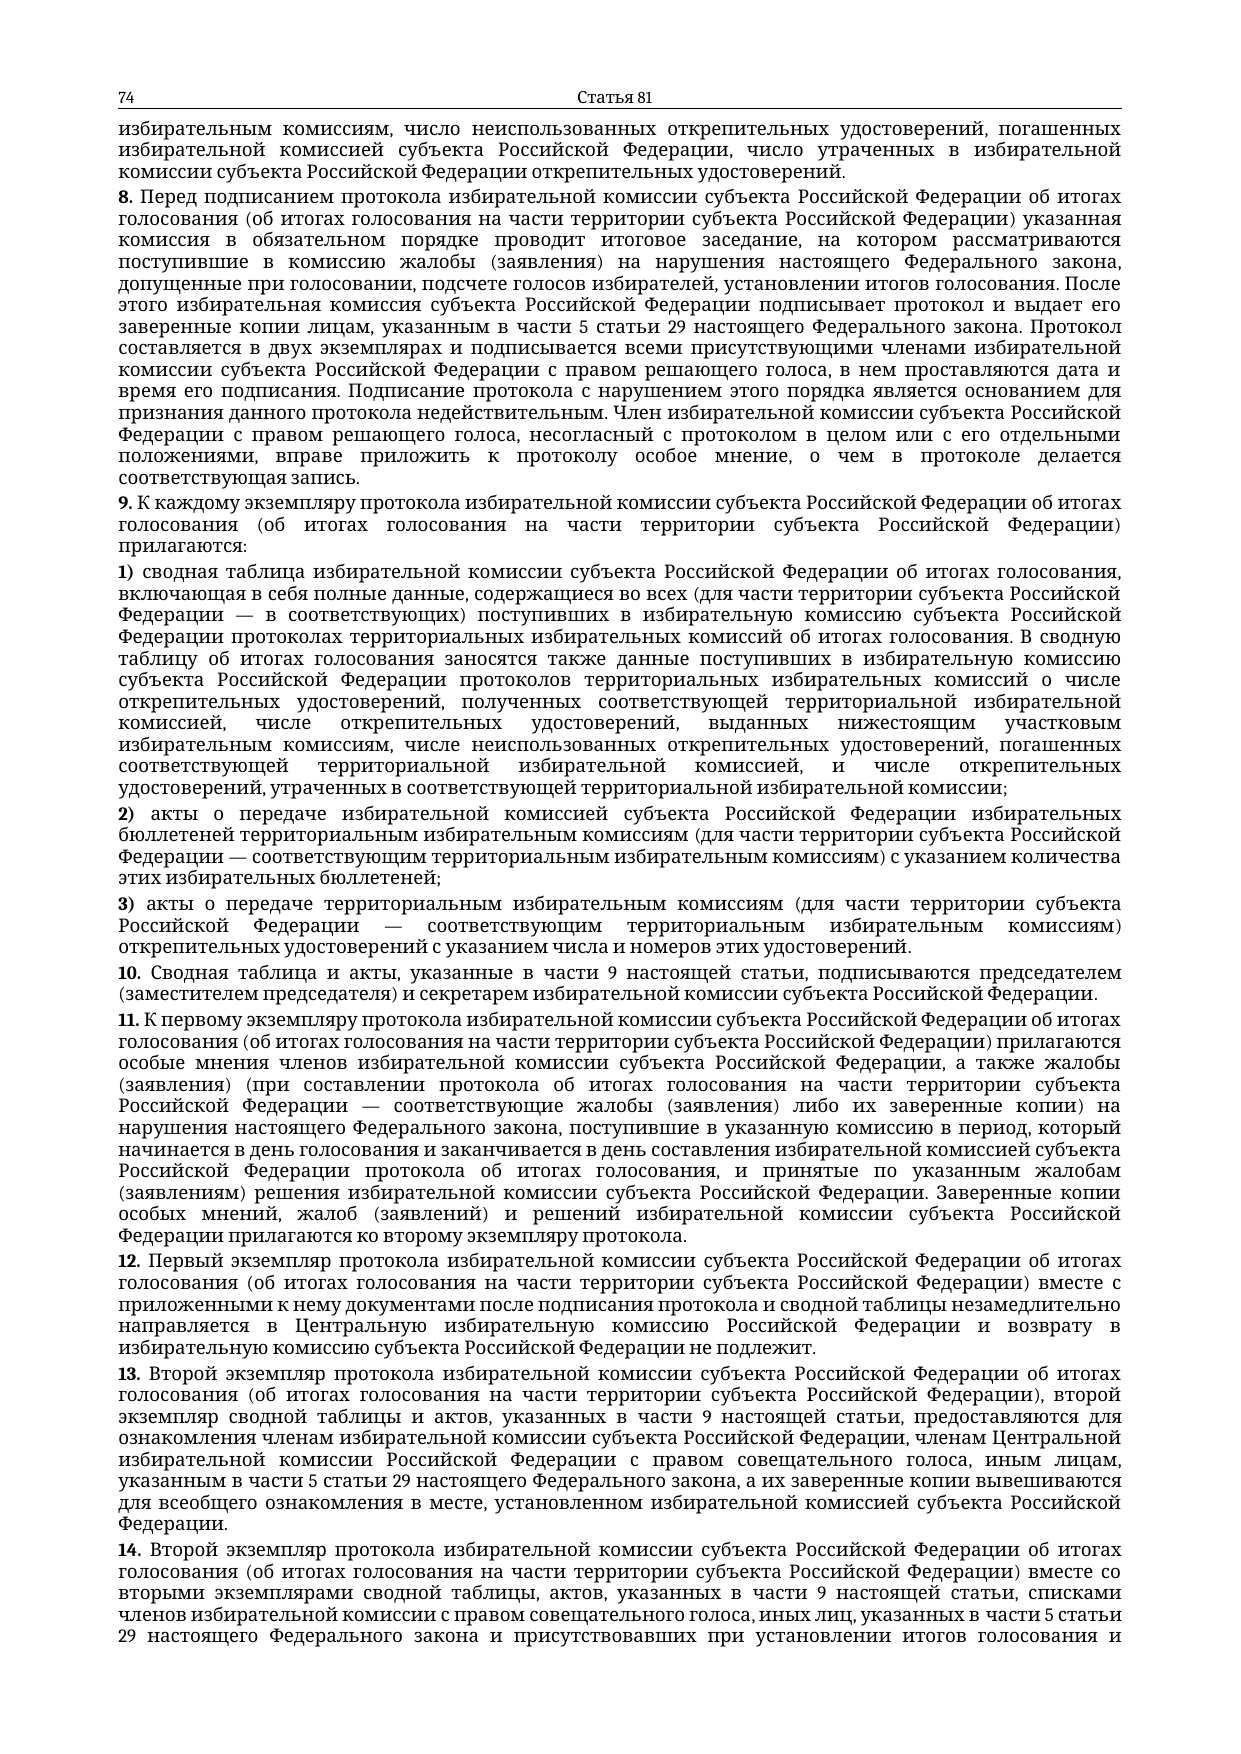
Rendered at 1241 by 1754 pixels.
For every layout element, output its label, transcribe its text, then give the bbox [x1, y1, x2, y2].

text 13. Второй экземпляр протокола избирательной комиссии субъекта Российской Федерации об итогах голосования (об итогах голосования на части территории субъекта Российской Федерации), второй экземпляр сводной таблицы и актов, указанных в части 9 настоящей статьи, предоставляются для ознакомления членам избирательной комиссии субъекта Российской Федерации, членам Центральной избирательной комиссии Российской Федерации с правом совещательного голоса, иным лицам, указанным в части 5 статьи 29 настоящего Федерального закона, а их заверенные копии вывешиваются для всеобщего ознакомления в месте, установленном избирательной комиссией субъекта Российской Федерации. [118, 1363, 1122, 1536]
text 12. Первый экземпляр протокола избирательной комиссии субъекта Российской Федерации об итогах голосования (об итогах голосования на части территории субъекта Российской Федерации) вместе с приложенными к нему документами после подписания протокола и сводной таблицы незамедлительно направляется в Центральную избирательную комиссию Российской Федерации и возврату в избирательную комиссию субъекта Российской Федерации не подлежит. [118, 1251, 1122, 1359]
text 3) акты о передаче территориальным избирательным комиссиям (для части территории субъекта Российской Федерации — соответствующим территориальным избирательным комиссиям) открепительных удостоверений с указанием числа и номеров этих удостоверений. [118, 893, 1122, 958]
text 11. К первому экземпляру протокола избирательной комиссии субъекта Российской Федерации об итогах голосования (об итогах голосования на части территории субъекта Российской Федерации) прилагаются особые мнения членов избирательной комиссии субъекта Российской Федерации, а также жалобы (заявления) (при составлении протокола об итогах голосования на части территории субъекта Российской Федерации — соответствующие жалобы (заявления) либо их заверенные копии) на нарушения настоящего Федерального закона, поступившие в указанную комиссию в период, который начинается в день голосования и заканчивается в день составления избирательной комиссией субъекта Российской Федерации протокола об итогах голосования, и принятые по указанным жалобам (заявлениям) решения избирательной комиссии субъекта Российской Федерации. Заверенные копии особых мнений, жалоб (заявлений) и решений избирательной комиссии субъекта Российской Федерации прилагаются ко второму экземпляру протокола. [118, 1010, 1122, 1247]
text 10. Сводная таблица и акты, указанные в части 9 настоящей статьи, подписываются председателем (заместителем председателя) и секретарем избирательной комиссии субъекта Российской Федерации. [118, 962, 1122, 1006]
text 2) акты о передаче избирательной комиссией субъекта Российской Федерации избирательных бюллетеней территориальным избирательным комиссиям (для части территории субъекта Российской Федерации — соответствующим территориальным избирательным комиссиям) с указанием количества этих избирательных бюллетеней; [118, 803, 1122, 889]
text 14. Второй экземпляр протокола избирательной комиссии субъекта Российской Федерации об итогах голосования (об итогах голосования на части территории субъекта Российской Федерации) вместе со вторыми экземплярами сводной таблицы, актов, указанных в части 9 настоящей статьи, списками членов избирательной комиссии с правом совещательного голоса, иных лиц, указанных в части 5 статьи 29 настоящего Федерального закона и присутствовавших при установлении итогов голосования и [118, 1540, 1122, 1647]
text 8. Перед подписанием протокола избирательной комиссии субъекта Российской Федерации об итогах голосования (об итогах голосования на части территории субъекта Российской Федерации) указанная комиссия в обязательном порядке проводит итоговое заседание, на котором рассматриваются поступившие в комиссию жалобы (заявления) на нарушения настоящего Федерального закона, допущенные при голосовании, подсчете голосов избирателей, установлении итогов голосования. После этого избирательная комиссия субъекта Российской Федерации подписывает протокол и выдает его заверенные копии лицам, указанным в части 5 статьи 29 настоящего Федерального закона. Протокол составляется в двух экземплярах и подписывается всеми присутствующими членами избирательной комиссии субъекта Российской Федерации с правом решающего голоса, в нем проставляются дата и время его подписания. Подписание протокола с нарушением этого порядка является основанием для признания данного протокола недействительным. Член избирательной комиссии субъекта Российской Федерации с правом решающего голоса, несогласный с протоколом в целом или с его отдельными положениями, вправе приложить к протоколу особое мнение, о чем в протоколе делается соответствующая запись. [118, 187, 1122, 489]
text избирательным комиссиям, число неиспользованных открепительных удостоверений, погашенных избирательной комиссией субъекта Российской Федерации, число утраченных в избирательной комиссии субъекта Российской Федерации открепительных удостоверений. [118, 118, 1122, 183]
text 1) сводная таблица избирательной комиссии субъекта Российской Федерации об итогах голосования, включающая в себя полные данные, содержащиеся во всех (для части территории субъекта Российской Федерации — в соответствующих) поступивших в избирательную комиссию субъекта Российской Федерации протоколах территориальных избирательных комиссий об итогах голосования. В сводную таблицу об итогах голосования заносятся также данные поступивших в избирательную комиссию субъекта Российской Федерации протоколов территориальных избирательных комиссий о числе открепительных удостоверений, полученных соответствующей территориальной избирательной комиссией, числе открепительных удостоверений, выданных нижестоящим участковым избирательным комиссиям, числе неиспользованных открепительных удостоверений, погашенных соответствующей территориальной избирательной комиссией, и числе открепительных удостоверений, утраченных в соответствующей территориальной избирательной комиссии; [118, 562, 1122, 799]
text 9. К каждому экземпляру протокола избирательной комиссии субъекта Российской Федерации об итогах голосования (об итогах голосования на части территории субъекта Российской Федерации) прилагаются: [118, 493, 1122, 558]
